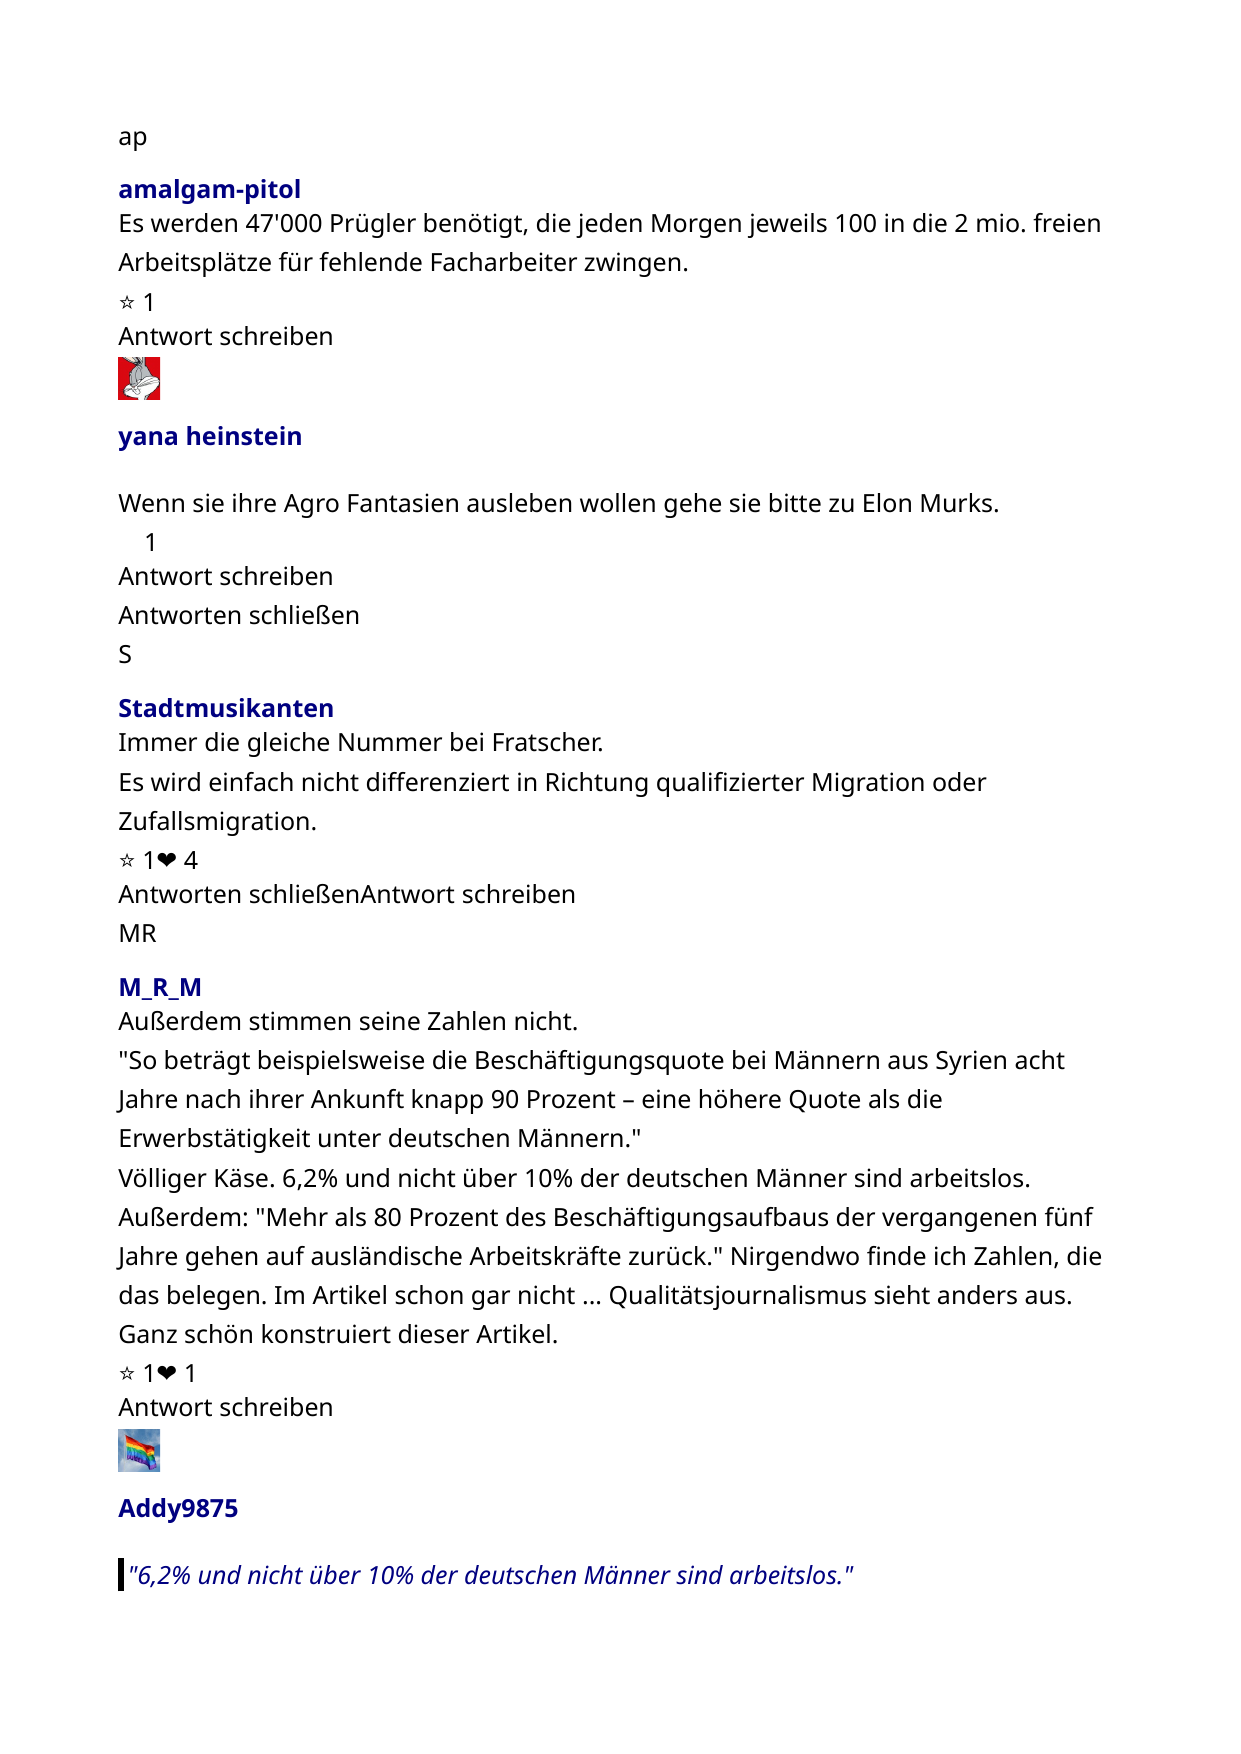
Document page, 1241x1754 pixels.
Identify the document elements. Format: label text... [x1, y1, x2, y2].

text 🤨 1 [118, 525, 1122, 559]
text Außerdem stimmen seine Zahlen nicht. [118, 1003, 1122, 1038]
subtitle M_R_M [118, 969, 1122, 1003]
text S [118, 637, 1122, 671]
text Antworten schließen [118, 598, 1122, 632]
text Außerdem: "Mehr als 80 Prozent des Beschäftigungsaufbaus der vergangenen fünf Jahre gehen auf ausländische Arbeitskräfte zurück." Nirgendwo finde ich Zahlen, die das belegen. Im Artikel schon gar nicht ... Qualitätsjournalismus sieht anders aus. Ganz schön konstruiert dieser Artikel. [118, 1199, 1122, 1351]
text MR [118, 916, 1122, 950]
picture [118, 357, 161, 400]
text "So beträgt beispielsweise die Beschäftigungsquote bei Männern aus Syrien acht Jahre nach ihrer Ankunft knapp 90 Prozent – eine höhere Quote als die Erwerbstätigkeit unter deutschen Männern." [118, 1043, 1122, 1155]
text Wenn sie ihre Agro Fantasien ausleben wollen gehe sie bitte zu Elon Murks. [118, 486, 1122, 520]
text Antwort schreiben [118, 318, 1122, 352]
text Antwort schreiben [118, 1390, 1122, 1424]
text Antwort schreiben [118, 559, 1122, 593]
subtitle Stadtmusikanten [118, 691, 1122, 725]
text "6,2% und nicht über 10% der deutschen Männer sind arbeitslos." [118, 1557, 1122, 1591]
text ⭐️ 1 [118, 284, 1122, 318]
text ⭐️ 1❤️ 1 [118, 1356, 1122, 1390]
text Völliger Käse. 6,2% und nicht über 10% der deutschen Männer sind arbeitslos. [118, 1160, 1122, 1194]
text ap [118, 118, 1122, 152]
subtitle Addy9875 [118, 1490, 1122, 1524]
text Antworten schließenAntwort schreiben [118, 877, 1122, 911]
subtitle amalgam-pitol [118, 172, 1122, 206]
text Es wird einfach nicht differenziert in Richtung qualifizierter Migration oder Zufallsmigration. [118, 764, 1122, 837]
text ⭐️ 1❤️ 4 [118, 842, 1122, 877]
picture [118, 1429, 161, 1472]
text Es werden 47'000 Prügler benötigt, die jeden Morgen jeweils 100 in die 2 mio. freien Arbeitsplätze für fehlende Facharbeiter zwingen. [118, 206, 1122, 279]
text Immer die gleiche Nummer bei Fratscher. [118, 725, 1122, 759]
subtitle yana heinstein [118, 418, 1122, 453]
